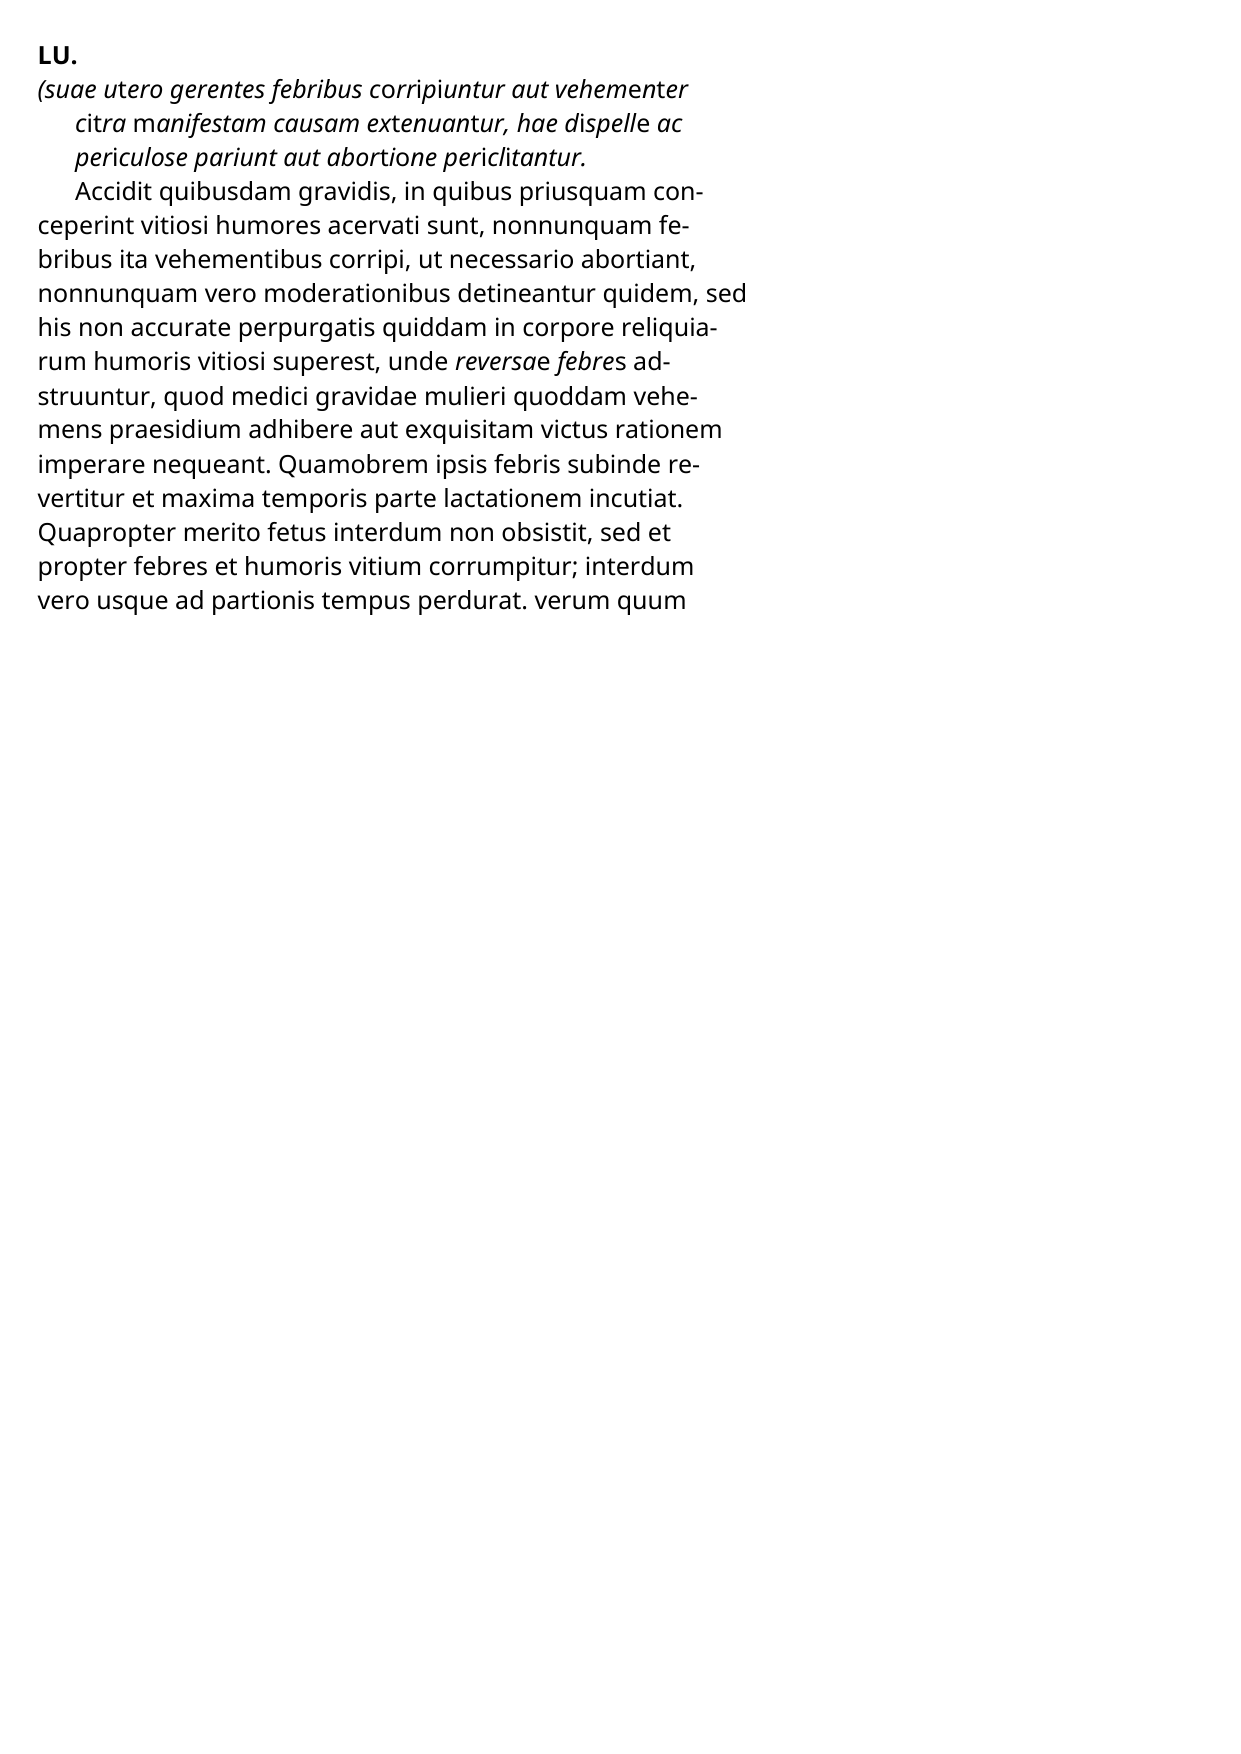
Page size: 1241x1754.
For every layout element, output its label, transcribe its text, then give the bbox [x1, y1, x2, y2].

text (suae utero gerentes febribus corripiuntur aut vehementer citra manifestam causam extenuantur, hae dispelle ac periculose pariunt aut abortione periclitantur. [37, 72, 1203, 174]
text Accidit quibusdam gravidis, in quibus priusquam con- ceperint vitiosi humores acervati sunt, nonnunquam fe- bribus ita vehementibus corripi, ut necessario abortiant, nonnunquam vero moderationibus detineantur quidem, sed his non accurate perpurgatis quiddam in corpore reliquia- rum humoris vitiosi superest, unde reversae febres ad- struuntur, quod medici gravidae mulieri quoddam vehe- mens praesidium adhibere aut exquisitam victus rationem imperare nequeant. Quamobrem ipsis febris subinde re- vertitur et maxima temporis parte lactationem incutiat. Quapropter merito fetus interdum non obsistit, sed et propter febres et humoris vitium corrumpitur; interdum vero usque ad partionis tempus perdurat. verum quum [37, 174, 1203, 617]
subtitle LU. [37, 37, 1203, 72]
